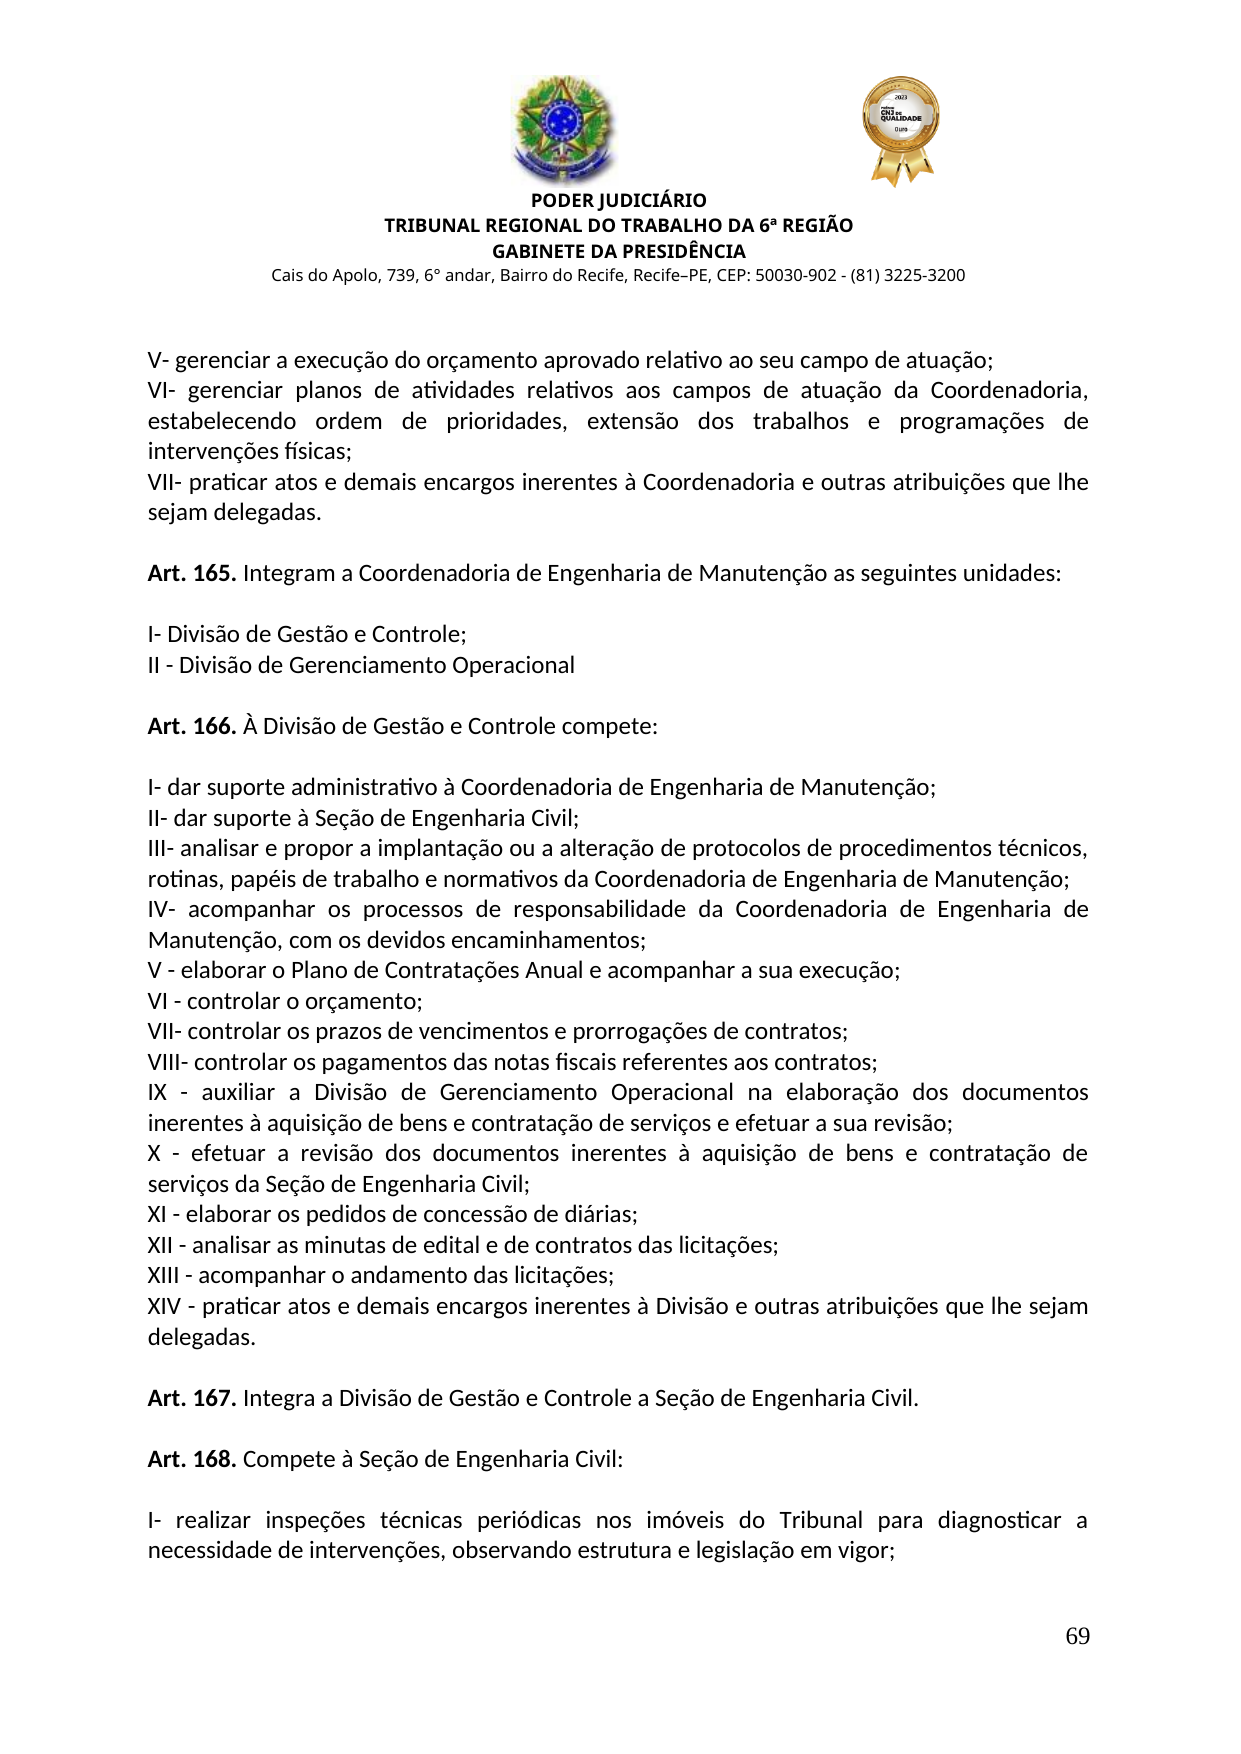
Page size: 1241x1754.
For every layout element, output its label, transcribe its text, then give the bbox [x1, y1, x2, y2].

subtitle VIII- controlar os pagamentos das notas fiscais referentes aos contratos; [147, 1046, 1090, 1076]
subtitle V- gerenciar a execução do orçamento aprovado relativo ao seu campo de atuação; [147, 344, 1090, 374]
subtitle VII- controlar os prazos de vencimentos e prorrogações de contratos; [147, 1015, 1090, 1046]
subtitle I- realizar inspeções técnicas periódicas nos imóveis do Tribunal para diagnosticar a necessidade de intervenções, observando estrutura e legislação em vigor; [147, 1504, 1090, 1565]
subtitle X - efetuar a revisão dos documentos inerentes à aquisição de bens e contratação de serviços da Seção de Engenharia Civil; [147, 1137, 1090, 1198]
subtitle XII - analisar as minutas de edital e de contratos das licitações; [147, 1229, 1090, 1259]
subtitle VII- praticar atos e demais encargos inerentes à Coordenadoria e outras atribuições que lhe sejam delegadas. [147, 466, 1090, 527]
subtitle Art. 166. À Divisão de Gestão e Controle compete: [147, 710, 1090, 741]
subtitle VI - controlar o orçamento; [147, 985, 1090, 1015]
subtitle III- analisar e propor a implantação ou a alteração de protocolos de procedimentos técnicos, rotinas, papéis de trabalho e normativos da Coordenadoria de Engenharia de Manutenção; [147, 832, 1090, 893]
subtitle XI - elaborar os pedidos de concessão de diárias; [147, 1198, 1090, 1229]
subtitle VI- gerenciar planos de atividades relativos aos campos de atuação da Coordenadoria, estabelecendo ordem de prioridades, extensão dos trabalhos e programações de intervenções físicas; [147, 374, 1090, 466]
subtitle I- Divisão de Gestão e Controle; [147, 619, 1090, 649]
subtitle XIV - praticar atos e demais encargos inerentes à Divisão e outras atribuições que lhe sejam delegadas. [147, 1290, 1090, 1351]
subtitle II - Divisão de Gerenciamento Operacional [147, 649, 1090, 680]
picture [191, 75, 300, 188]
subtitle V - elaborar o Plano de Contratações Anual e acompanhar a sua execução; [147, 954, 1090, 985]
subtitle Art. 165. Integram a Coordenadoria de Engenharia de Manutenção as seguintes unidades: [147, 558, 1090, 588]
subtitle XIII - acompanhar o andamento das licitações; [147, 1259, 1090, 1290]
picture [862, 76, 940, 188]
subtitle Art. 167. Integra a Divisão de Gestão e Controle a Seção de Engenharia Civil. [147, 1382, 1090, 1412]
subtitle II- dar suporte à Seção de Engenharia Civil; [147, 802, 1090, 832]
subtitle IV- acompanhar os processos de responsabilidade da Coordenadoria de Engenharia de Manutenção, com os devidos encaminhamentos; [147, 893, 1090, 954]
subtitle Art. 168. Compete à Seção de Engenharia Civil: [147, 1443, 1090, 1473]
subtitle I- dar suporte administrativo à Coordenadoria de Engenharia de Manutenção; [147, 771, 1090, 802]
subtitle IX - auxiliar a Divisão de Gerenciamento Operacional na elaboração dos documentos inerentes à aquisição de bens e contratação de serviços e efetuar a sua revisão; [147, 1076, 1090, 1137]
picture [510, 75, 619, 188]
